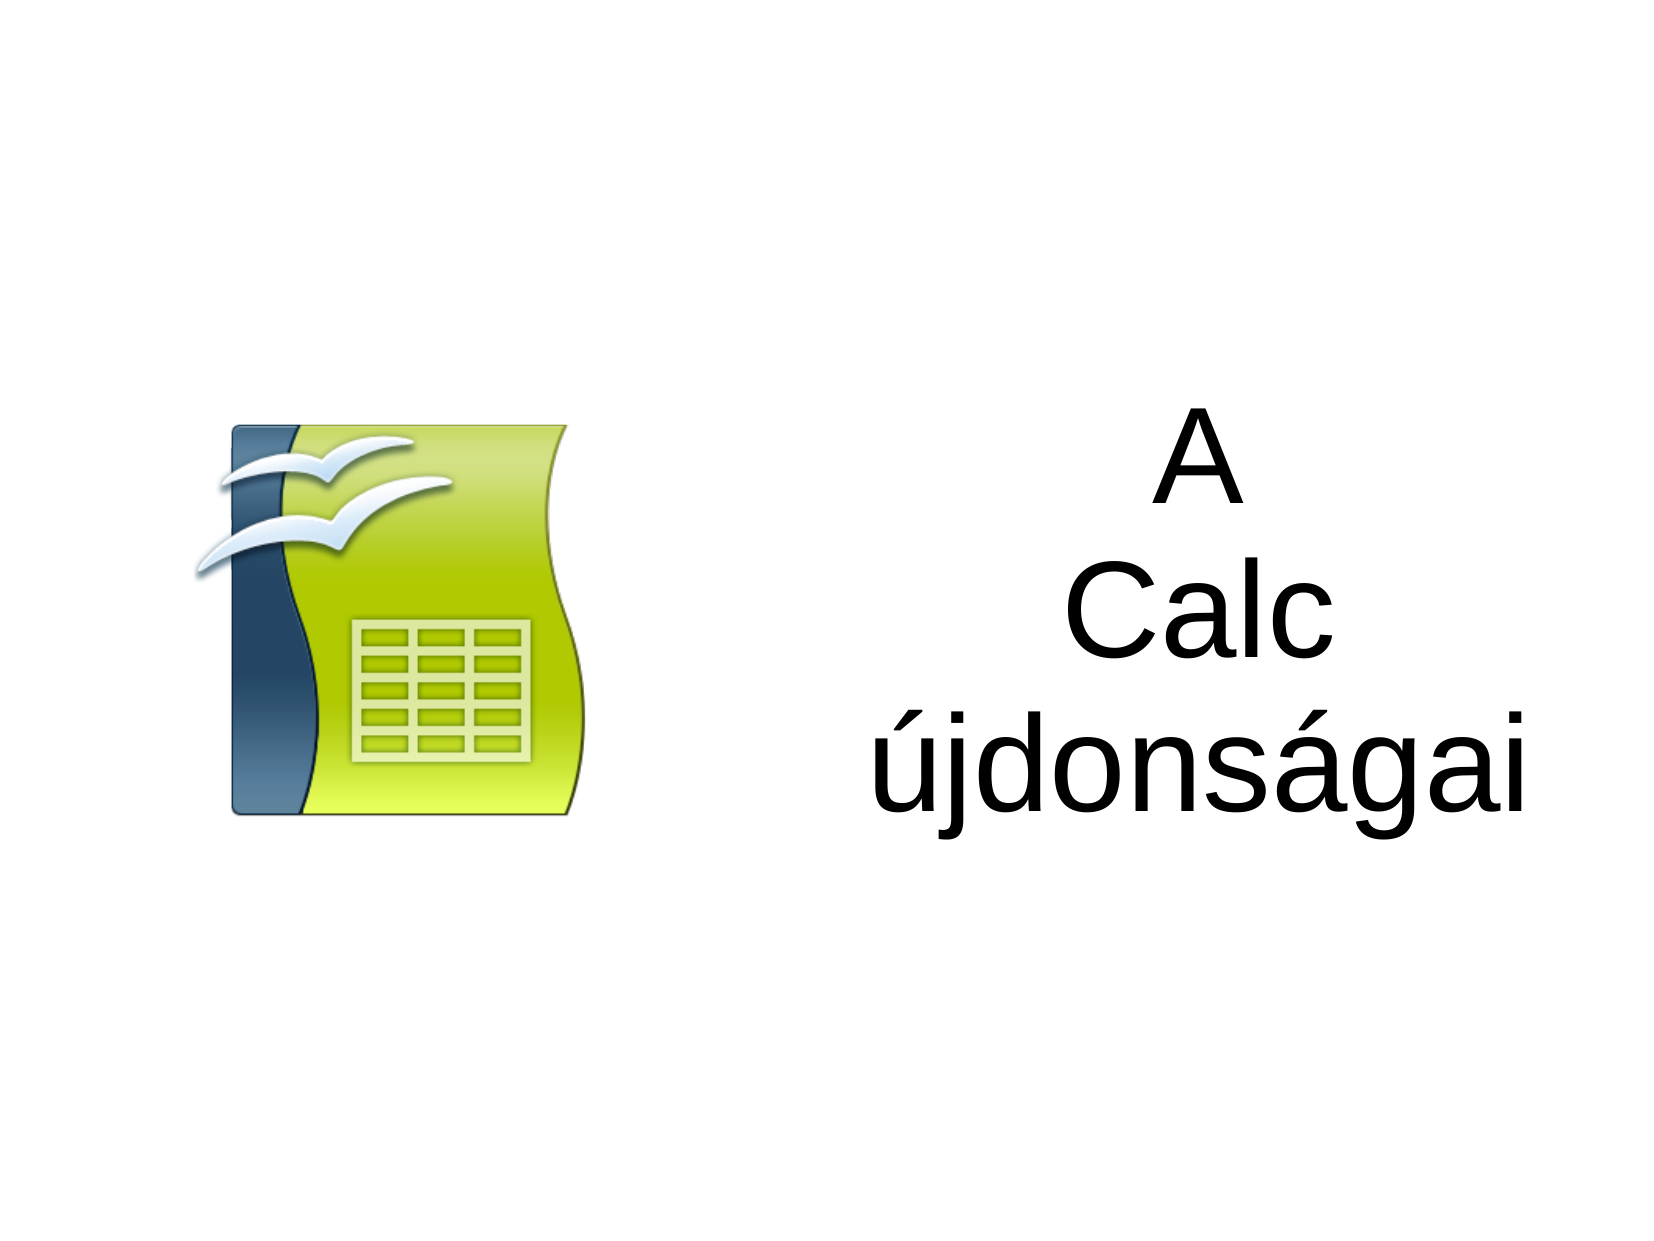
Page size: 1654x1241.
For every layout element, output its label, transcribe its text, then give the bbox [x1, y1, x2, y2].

picture [194, 420, 595, 821]
subtitle A Calc újdonságai [826, 118, 1571, 1102]
